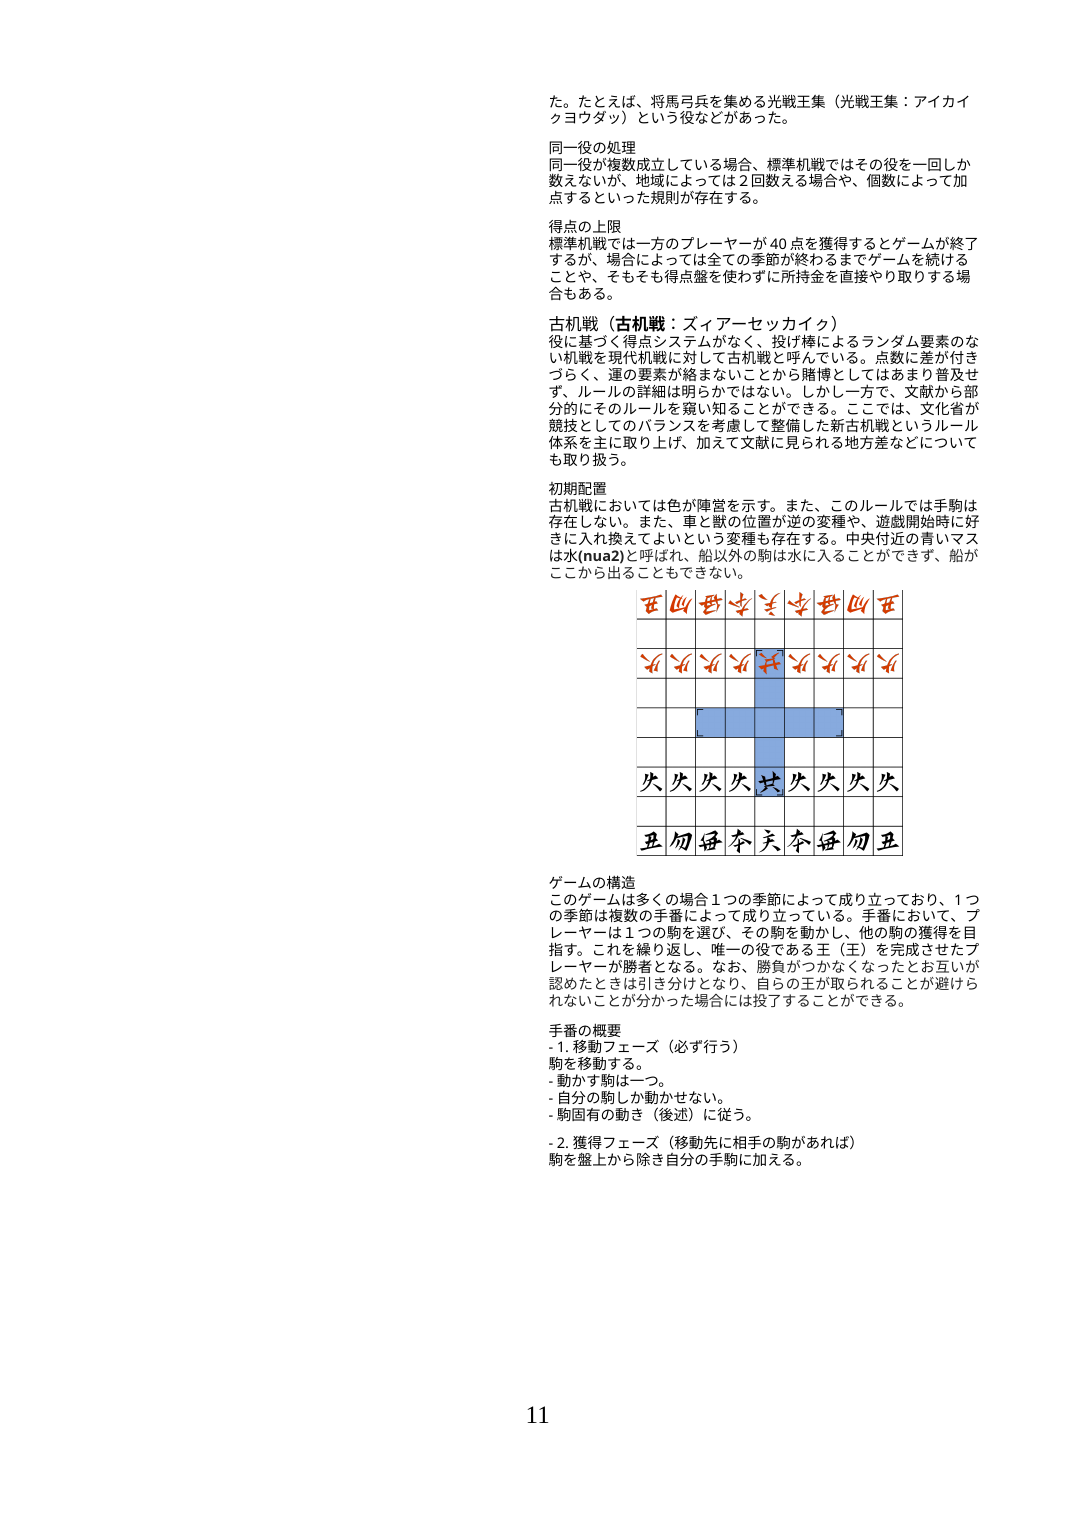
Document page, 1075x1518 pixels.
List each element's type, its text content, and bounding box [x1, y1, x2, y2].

table_cell [532, 309, 542, 476]
table_cell 古机戦（古机戦：ズィアーセッカイㇰ） 役に基づく得点システムがなく、投げ棒によるランダム要素のない机戦を現代机戦に対して古机戦と呼んでいる。点数に差が付きづらく、運の要素が絡まないことから賭博としてはあまり普及せず、ルールの詳細は明らかではない。しかし一方で、文献から部分的にそのルールを窺い知ることができる。ここでは、文化省が競技としてのバランスを考慮して整備した新古机戦というルール体系を主に取り上げ、加えて文献に見られる地方差などについても取り扱う。 [543, 309, 985, 476]
table_cell 手番の概要 - 1. 移動フェーズ（必ず行う） 駒を移動する。 - 動かす駒は一つ。 - ⾃分の駒しか動かせない。 - 駒固有の動き（後述）に従う。 [543, 1017, 985, 1129]
table_cell [532, 213, 542, 309]
table_cell [89, 476, 531, 870]
table_cell [89, 309, 531, 476]
table_cell [532, 89, 542, 134]
picture [636, 590, 903, 856]
table_cell [532, 1130, 542, 1175]
table_cell [89, 134, 531, 213]
table_cell [532, 134, 542, 213]
table_cell ゲームの構造 このゲームは多くの場合１つの季節によって成り立っており、1つの季節は複数の手番によって成り立っている。手番において、プレーヤーは１つの駒を選び、その駒を動かし、他の駒の獲得を目指す。これを繰り返し、唯一の役である王（王）を完成させたプレーヤーが勝者となる。なお、勝負がつかなくなったとお互いが認めたときは引き分けとなり、自らの王が取られることが避けられないことが分かった場合には投了することができる。 [543, 870, 985, 1017]
table_cell [89, 1130, 531, 1175]
table_cell [89, 213, 531, 309]
table_cell 同一役の処理 同一役が複数成立している場合、標準机戦ではその役を一回しか数えないが、地域によっては２回数える場合や、個数によって加点するといった規則が存在する。 [543, 134, 985, 213]
table_cell [532, 870, 542, 1017]
table_cell - 2. 獲得フェーズ（移動先に相手の駒があれば） 駒を盤上から除き自分の手駒に加える。 [543, 1130, 985, 1175]
table_cell [532, 476, 542, 870]
table_cell [89, 89, 531, 134]
table_cell [89, 870, 531, 1017]
table_cell 得点の上限 標準机戦では一方のプレーヤーが40点を獲得するとゲームが終了するが、場合によっては全ての季節が終わるまでゲームを続けることや、そもそも得点盤を使わずに所持金を直接やり取りする場合もある。 [543, 213, 985, 309]
table_cell [532, 1017, 542, 1129]
table_cell [89, 1017, 531, 1129]
table_cell た。たとえば、将馬弓兵を集める光戦王集（光戦王集：アイカイㇰヨウダッ）という役などがあった。 [543, 89, 985, 134]
table_cell 初期配置 古机戦においては色が陣営を示す。また、このルールでは手駒は存在しない。また、車と獣の位置が逆の変種や、遊戯開始時に好きに入れ換えてよいという変種も存在する。中央付近の青いマスは水(nua2)と呼ばれ、船以外の駒は水に入ることができず、船がここから出ることもできない。 [543, 476, 985, 870]
